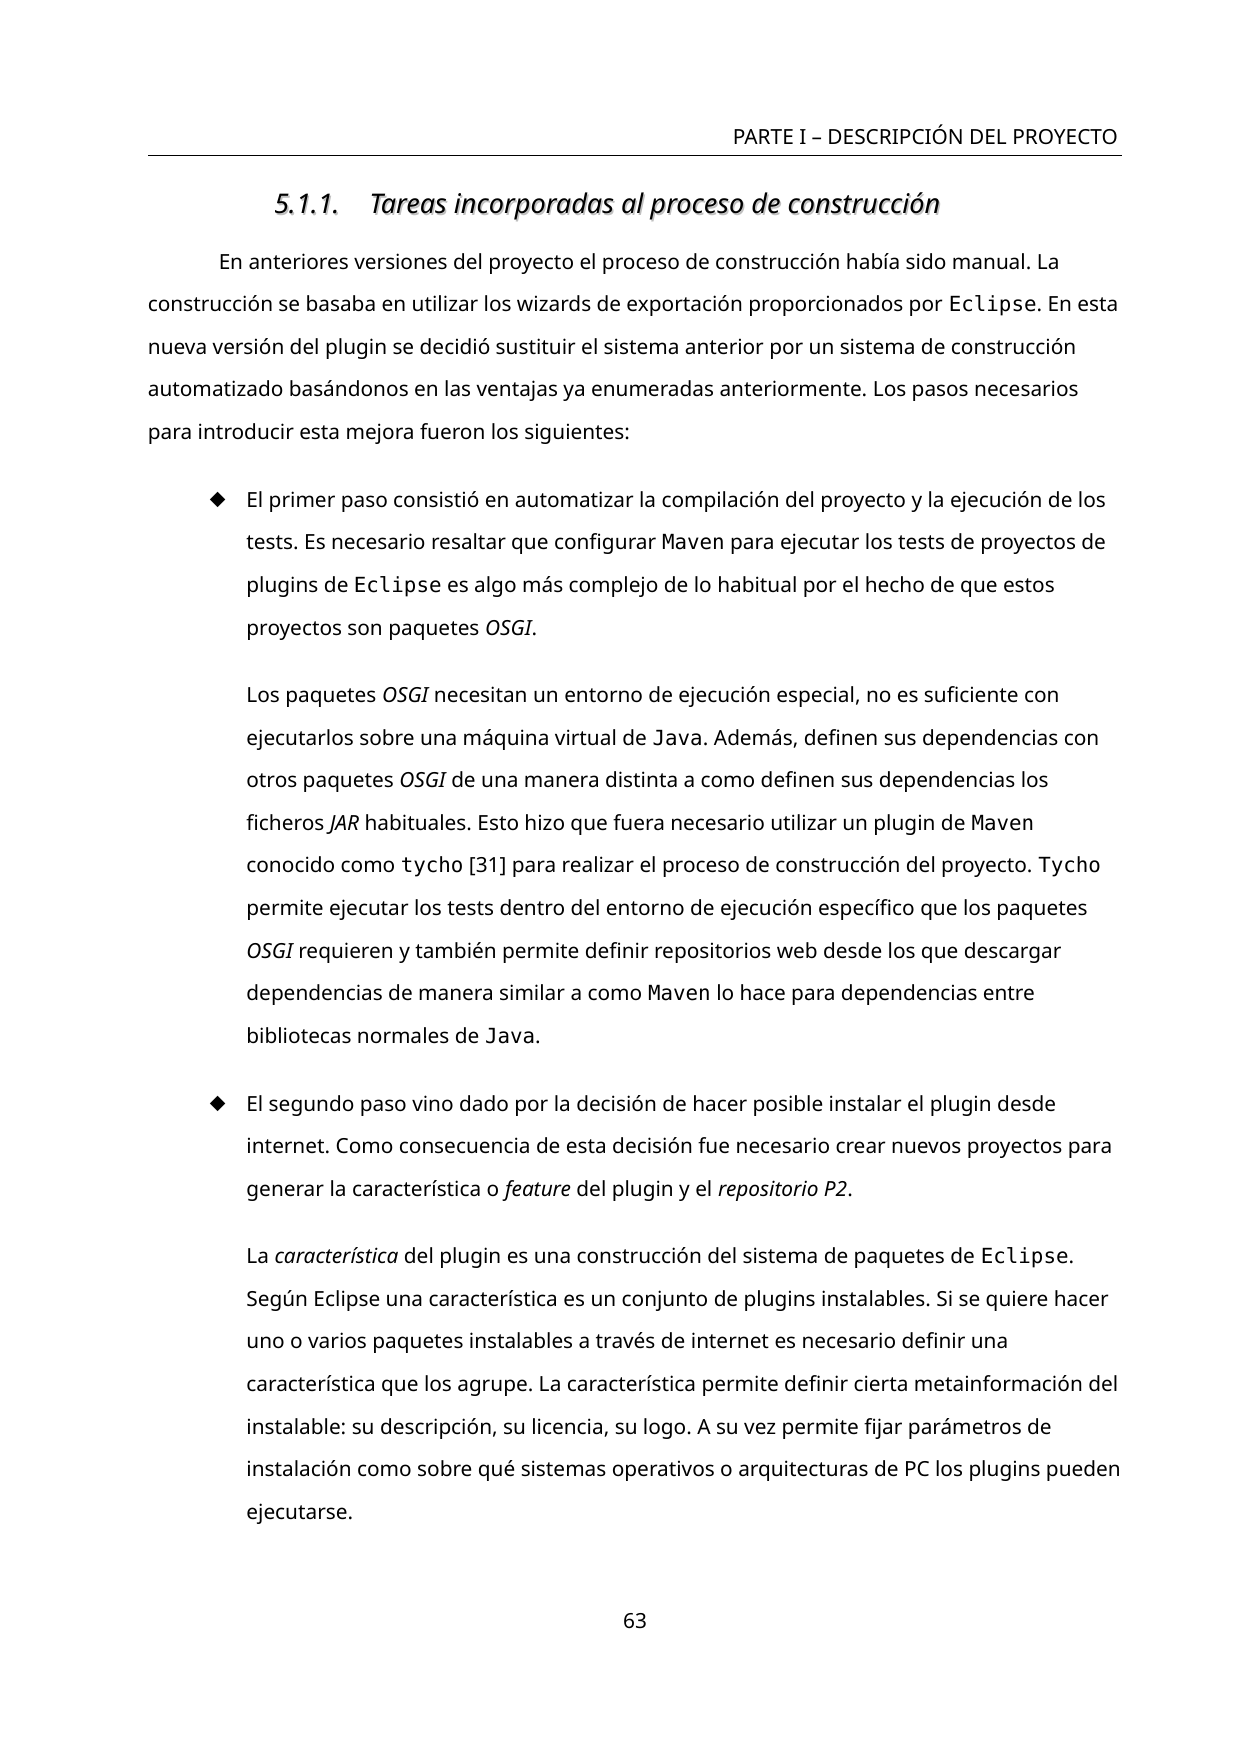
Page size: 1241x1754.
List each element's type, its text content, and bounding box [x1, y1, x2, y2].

list El primer paso consistió en automatizar la compilación del proyecto y la ejecución de los tests. Es necesario resaltar que configurar Maven para ejecutar los tests de proyectos de plugins de Eclipse es algo más complejo de lo habitual por el hecho de que estos proyectos son paquetes OSGI. [209, 485, 1122, 641]
list La característica del plugin es una construcción del sistema de paquetes de Eclipse. Según Eclipse una característica es un conjunto de plugins instalables. Si se quiere hacer uno o varios paquetes instalables a través de internet es necesario definir una característica que los agrupe. La característica permite definir cierta metainformación del instalable: su descripción, su licencia, su logo. A su vez permite fijar parámetros de instalación como sobre qué sistemas operativos o arquitecturas de PC los plugins pueden ejecutarse. [209, 1241, 1122, 1526]
list Los paquetes OSGI necesitan un entorno de ejecución especial, no es suficiente con ejecutarlos sobre una máquina virtual de Java. Además, definen sus dependencias con otros paquetes OSGI de una manera distinta a como definen sus dependencias los ficheros JAR habituales. Esto hizo que fuera necesario utilizar un plugin de Maven conocido como tycho [31] para realizar el proceso de construcción del proyecto. Tycho permite ejecutar los tests dentro del entorno de ejecución específico que los paquetes OSGI requieren y también permite definir repositorios web desde los que descargar dependencias de manera similar a como Maven lo hace para dependencias entre bibliotecas normales de Java. [209, 680, 1122, 1049]
list El segundo paso vino dado por la decisión de hacer posible instalar el plugin desde internet. Como consecuencia de esta decisión fue necesario crear nuevos proyectos para generar la característica o feature del plugin y el repositorio P2. [209, 1089, 1122, 1202]
subtitle Tareas incorporadas al proceso de construcción [339, 185, 1122, 222]
text En anteriores versiones del proyecto el proceso de construcción había sido manual. La construcción se basaba en utilizar los wizards de exportación proporcionados por Eclipse. En esta nueva versión del plugin se decidió sustituir el sistema anterior por un sistema de construcción automatizado basándonos en las ventajas ya enumeradas anteriormente. Los pasos necesarios para introducir esta mejora fueron los siguientes: [148, 247, 1122, 446]
